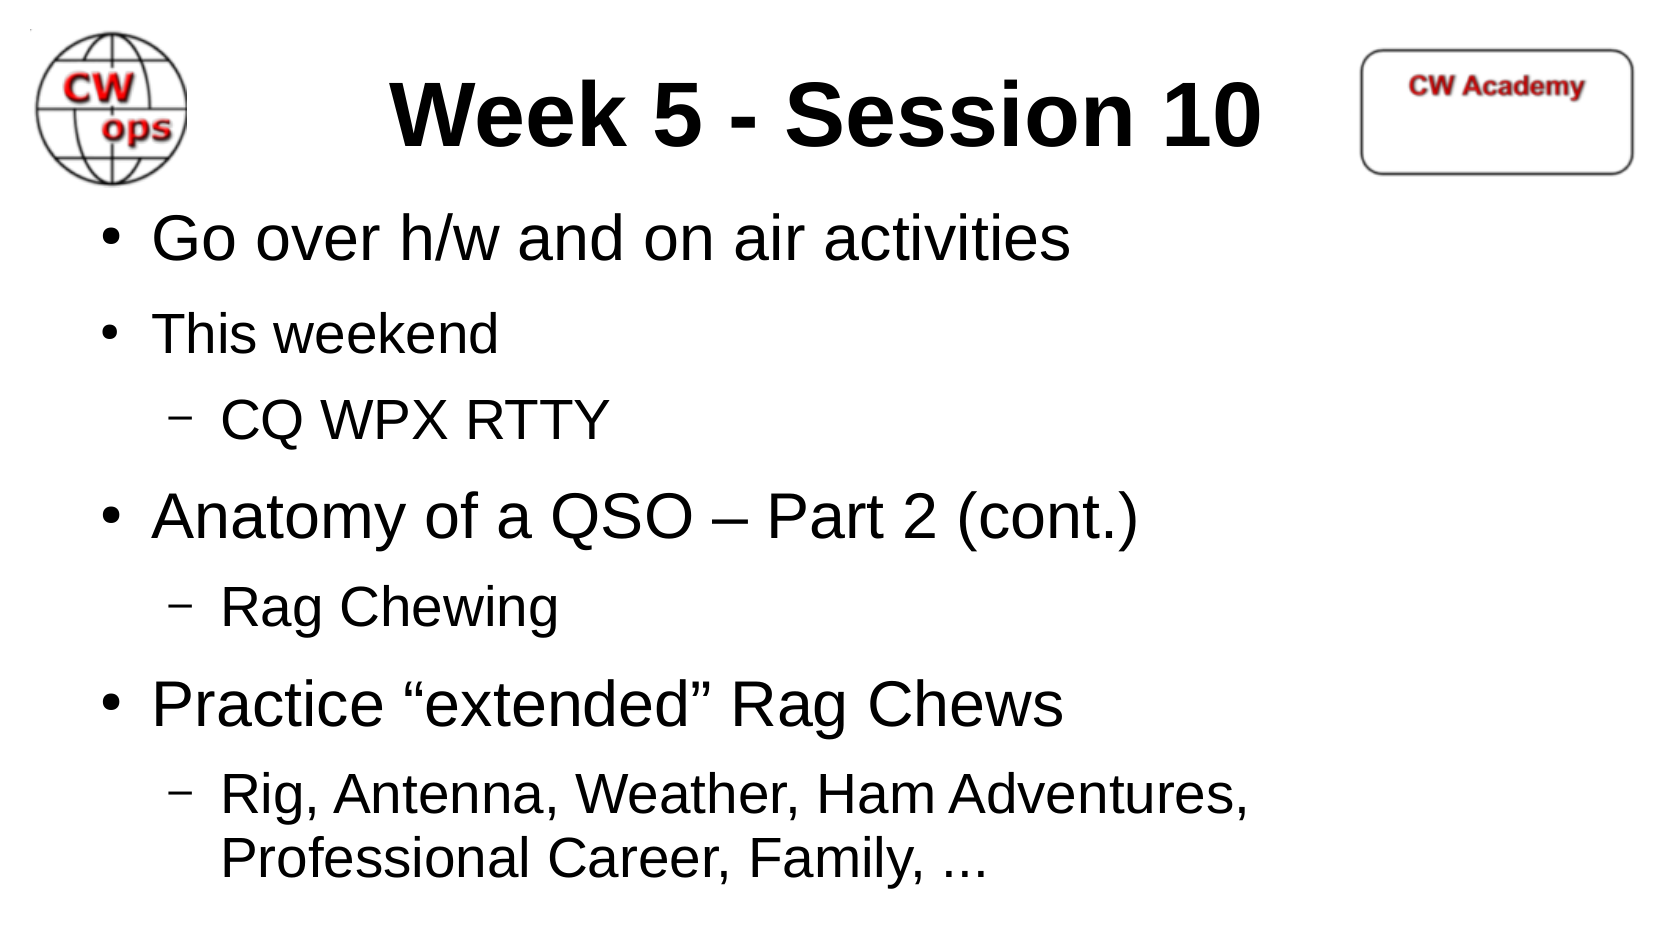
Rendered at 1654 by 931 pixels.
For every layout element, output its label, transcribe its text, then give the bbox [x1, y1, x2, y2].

picture [30, 29, 187, 194]
list Go over h/w and on air activities This weekend CQ WPX RTTY Anatomy of a QSO – Part 2 (cont.) Rag Chewing Practice “extended” Rag Chews Rig, Antenna, Weather, Ham Adventures, Professional Career, Family, ... [82, 201, 1571, 891]
title Week 5 - Session 10 [82, 37, 1571, 193]
picture [1571, 37, 1640, 186]
